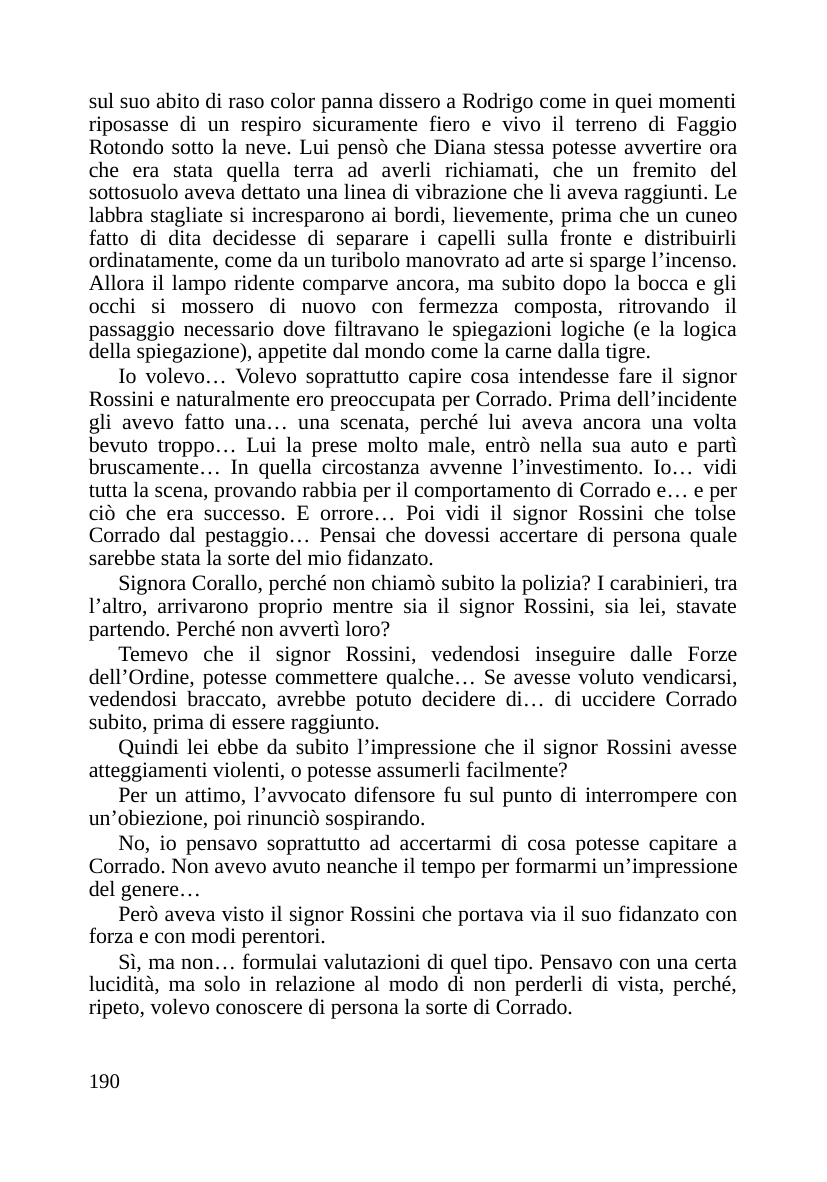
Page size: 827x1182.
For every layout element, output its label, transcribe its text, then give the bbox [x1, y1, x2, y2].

text Temevo che il signor Rossini, vedendosi inseguire dalle Forze dell’Ordine, potesse commettere qualche… Se avesse voluto vendicarsi, vedendosi braccato, avrebbe potuto decidere di… di uccidere Corrado subito, prima di essere raggiunto. [88, 641, 738, 734]
text Quindi lei ebbe da subito l’impressione che il signor Rossini avesse atteggiamenti violenti, o potesse assumerli facilmente? [88, 734, 738, 782]
text Per un attimo, l’avvocato difensore fu sul punto di interrompere con un’obiezione, poi rinunciò sospirando. [88, 782, 738, 830]
text Io volevo… Volevo soprattutto capire cosa intendesse fare il signor Rossini e naturalmente ero preoccupata per Corrado. Prima dell’incidente gli avevo fatto una… una scenata, perché lui aveva ancora una volta bevuto troppo… Lui la prese molto male, entrò nella sua auto e partì bruscamente… In quella circostanza avvenne l’investimento. Io… vidi tutta la scena, provando rabbia per il comportamento di Corrado e… e per ciò che era successo. E orrore… Poi vidi il signor Rossini che tolse Corrado dal pestaggio… Pensai che dovessi accertare di persona quale sarebbe stata la sorte del mio fidanzato. [88, 363, 738, 570]
text sul suo abito di raso color panna dissero a Rodrigo come in quei momenti riposasse di un respiro sicuramente fiero e vivo il terreno di Faggio Rotondo sotto la neve. Lui pensò che Diana stessa potesse avvertire ora che era stata quella terra ad averli richiamati, che un fremito del sottosuolo aveva dettato una linea di vibrazione che li aveva raggiunti. Le labbra stagliate si incresparono ai bordi, lievemente, prima che un cuneo fatto di dita decidesse di separare i capelli sulla fronte e distribuirli ordinatamente, come da un turibolo manovrato ad arte si sparge l’incenso. Allora il lampo ridente comparve ancora, ma subito dopo la bocca e gli occhi si mossero di nuovo con fermezza composta, ritrovando il passaggio necessario dove filtravano le spiegazioni logiche (e la logica della spiegazione), appetite dal mondo come la carne dalla tigre. [88, 88, 738, 363]
text Però aveva visto il signor Rossini che portava via il suo fidanzato con forza e con modi perentori. [88, 901, 738, 949]
text Sì, ma non… formulai valutazioni di quel tipo. Pensavo con una certa lucidità, ma solo in relazione al modo di non perderli di vista, perché, ripeto, volevo conoscere di persona la sorte di Corrado. [88, 949, 738, 1019]
text Signora Corallo, perché non chiamò subito la polizia? I carabinieri, tra l’altro, arrivarono proprio mentre sia il signor Rossini, sia lei, stavate partendo. Perché non avvertì loro? [88, 570, 738, 641]
text No, io pensavo soprattutto ad accertarmi di cosa potesse capitare a Corrado. Non avevo avuto neanche il tempo per formarmi un’impressione del genere… [88, 830, 738, 901]
